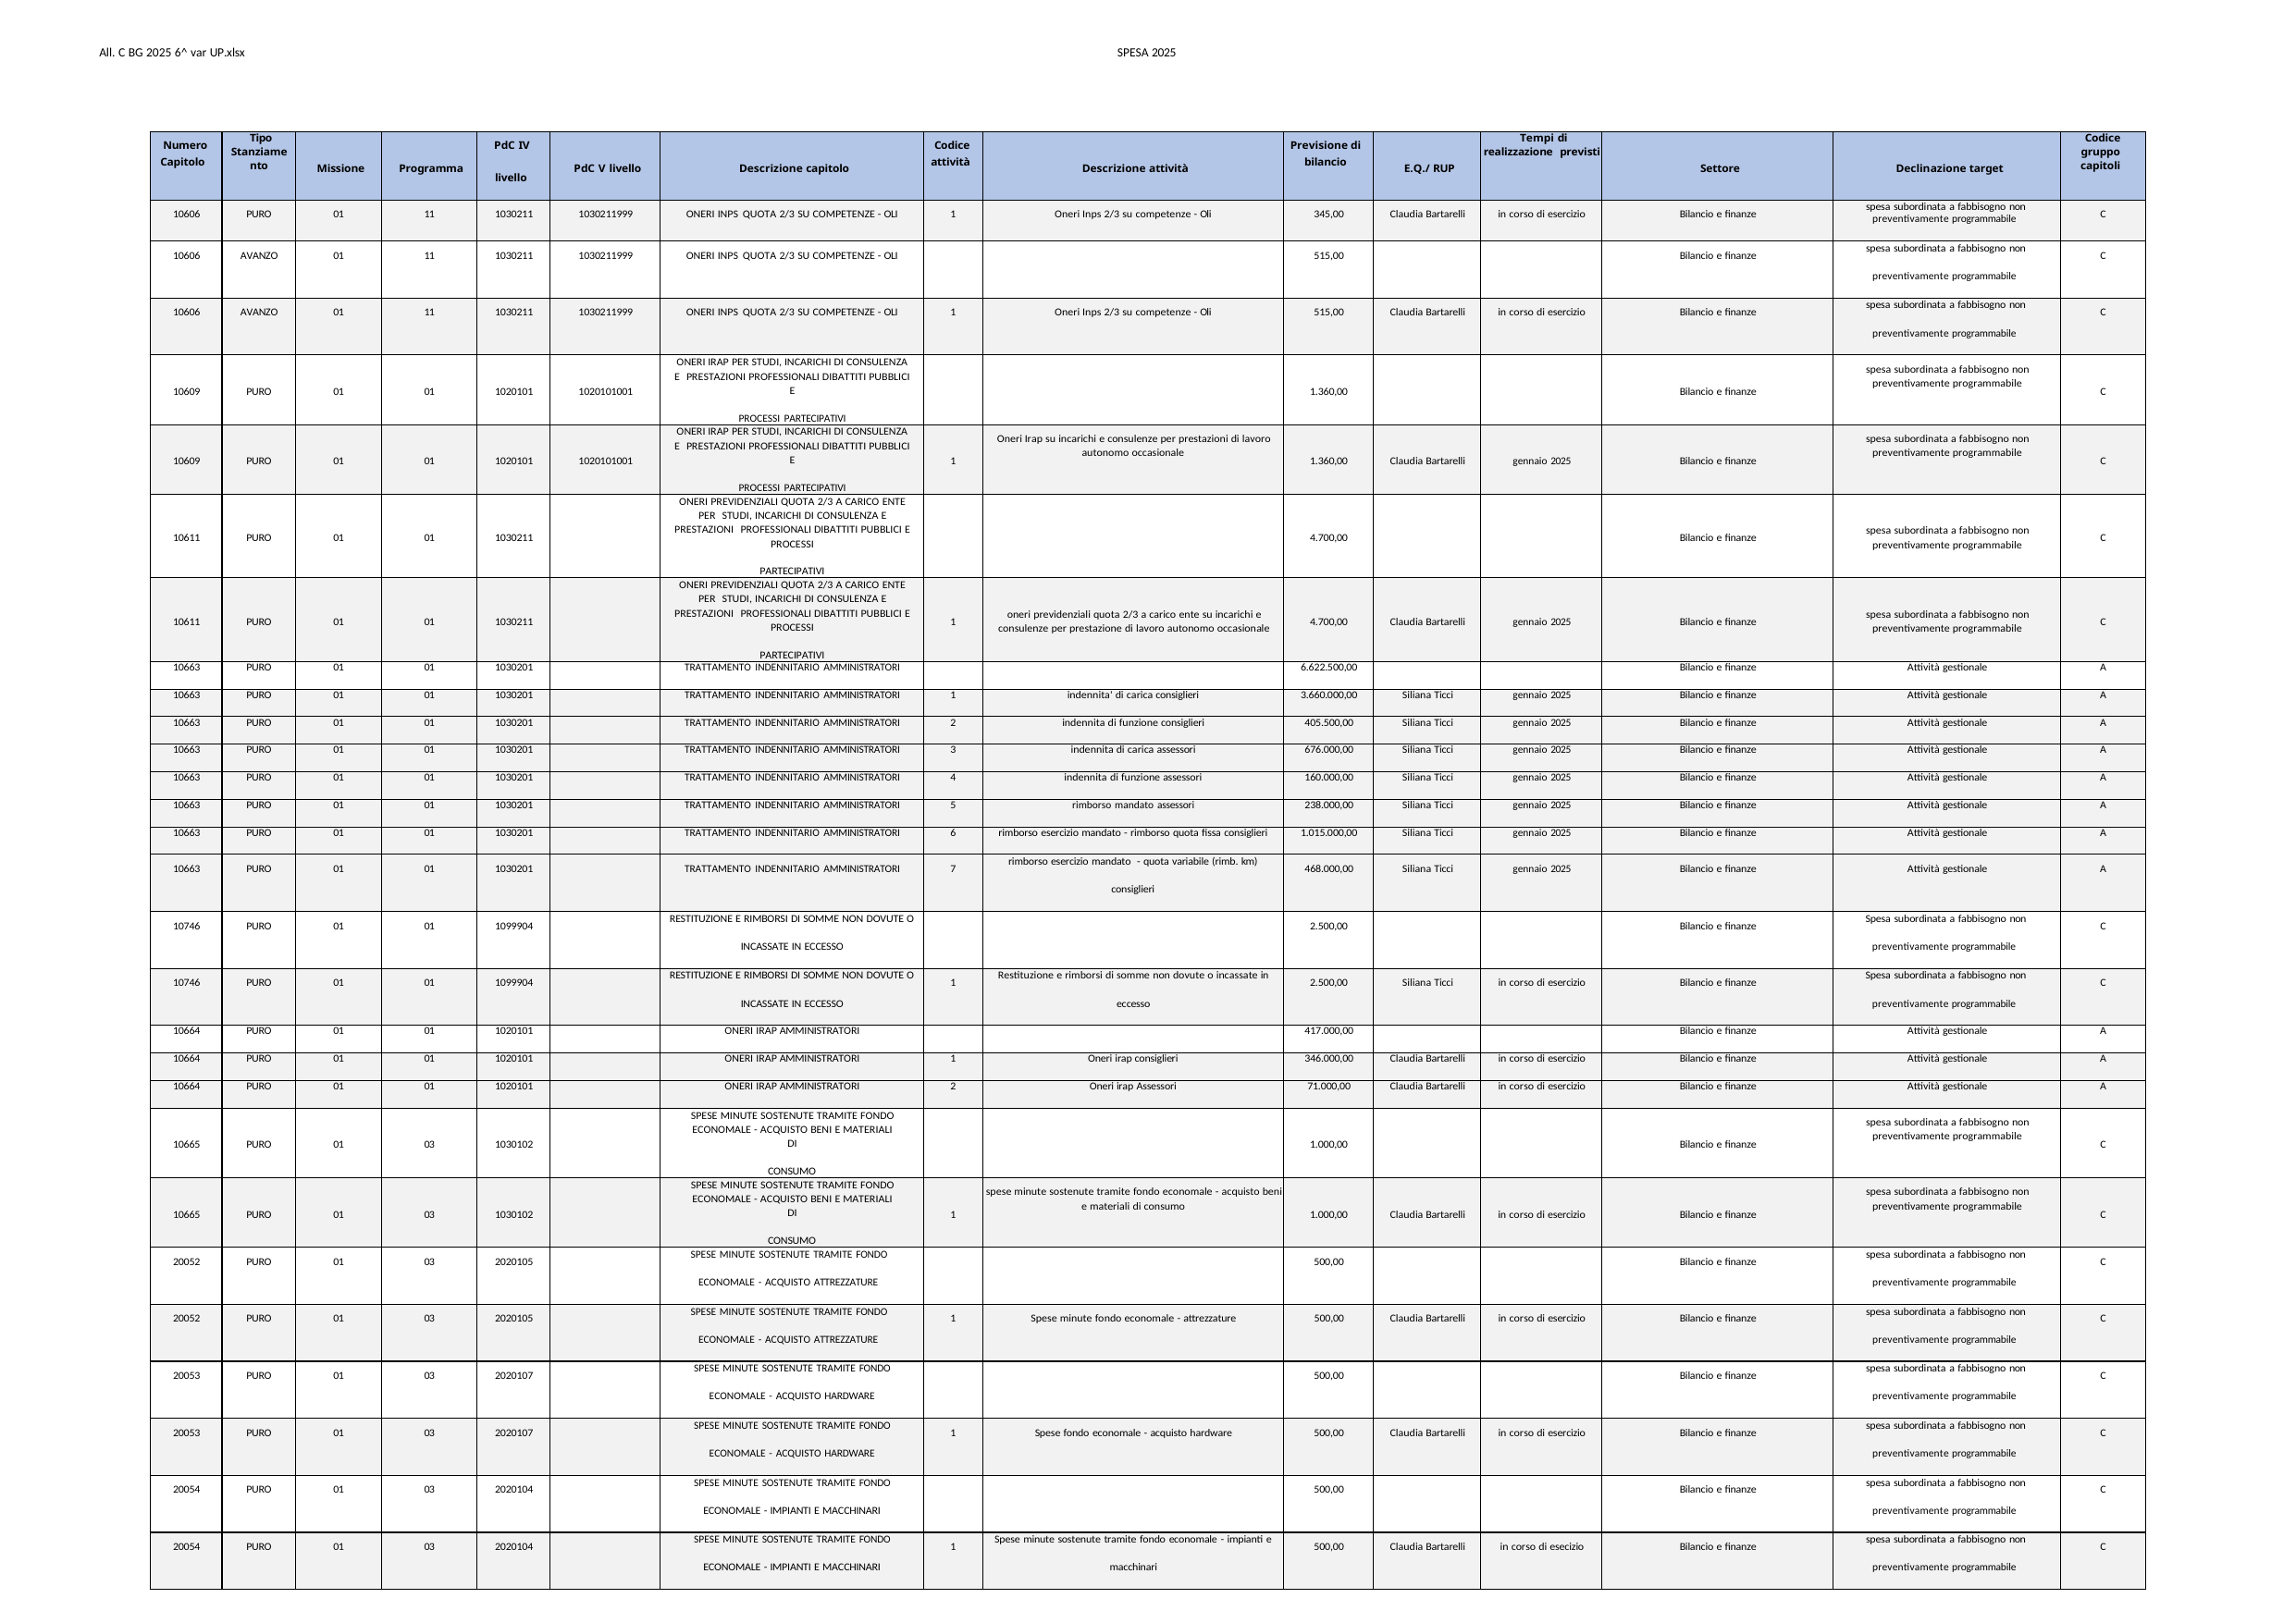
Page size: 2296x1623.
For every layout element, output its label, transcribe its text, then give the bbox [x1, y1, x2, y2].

table_cell spesa subordinata a fabbisogno non preventivamente programmabile [1833, 1476, 2060, 1531]
table_cell 238.000,00 [1284, 800, 1373, 826]
table_cell 01 [382, 1081, 476, 1108]
table_cell 160.000,00 [1284, 772, 1373, 799]
table_cell [983, 1026, 1283, 1052]
table_cell Siliana Ticci [1374, 855, 1480, 911]
table_cell spesa subordinata a fabbisogno non preventivamente programmabile [1833, 1178, 2060, 1247]
table_cell 346.000,00 [1284, 1053, 1373, 1080]
table_cell gennaio 2025 [1481, 744, 1601, 771]
table_cell [1481, 662, 1601, 688]
table_cell [550, 1305, 660, 1360]
table_header PdC IV livello [477, 132, 549, 200]
table_cell 1 [924, 1419, 982, 1475]
table_cell [983, 1248, 1283, 1304]
table_cell ONERI IRAP PER STUDI, INCARICHI DI CONSULENZA E PRESTAZIONI PROFESSIONALI DIBATTITI PUBBLICI E PROCESSI PARTECIPATIVI [660, 355, 923, 424]
table_cell in corso di esercizio [1481, 1419, 1601, 1475]
table_cell 1030201 [477, 662, 549, 688]
table_cell 20052 [151, 1305, 221, 1360]
table_cell rimborso esercizio mandato - rimborso quota fissa consiglieri [983, 828, 1283, 854]
table_cell 10611 [151, 578, 221, 661]
table_cell Bilancio e finanze [1602, 1109, 1833, 1177]
table_cell 01 [382, 662, 476, 688]
table_cell [1481, 1476, 1601, 1531]
table_cell Claudia Bartarelli [1374, 1533, 1480, 1589]
table_cell PURO [223, 578, 295, 661]
table_cell 01 [382, 578, 476, 661]
table_cell Spesa subordinata a fabbisogno non preventivamente programmabile [1833, 912, 2060, 968]
table_cell Oneri irap consiglieri [983, 1053, 1283, 1080]
table_cell 01 [382, 912, 476, 968]
table_cell Siliana Ticci [1374, 828, 1480, 854]
table_cell 2020105 [477, 1305, 549, 1360]
table_cell 01 [296, 1362, 381, 1418]
table_cell SPESE MINUTE SOSTENUTE TRAMITE FONDO ECONOMALE - IMPIANTI E MACCHINARI [660, 1533, 923, 1589]
table_cell PURO [223, 201, 295, 240]
table_cell Bilancio e finanze [1602, 855, 1833, 911]
table_cell 1030201 [477, 744, 549, 771]
table_cell PURO [223, 772, 295, 799]
table_cell spesa subordinata a fabbisogno non preventivamente programmabile [1833, 425, 2060, 494]
table_cell [1374, 1109, 1480, 1177]
table_cell RESTITUZIONE E RIMBORSI DI SOMME NON DOVUTE O INCASSATE IN ECCESSO [660, 912, 923, 968]
table_cell SPESE MINUTE SOSTENUTE TRAMITE FONDO ECONOMALE - ACQUISTO BENI E MATERIALI DI CONSUMO [660, 1109, 923, 1177]
table_cell C [2061, 1533, 2145, 1589]
table_cell indennita di funzione assessori [983, 772, 1283, 799]
table_cell 515,00 [1284, 299, 1373, 354]
table_cell C [2061, 201, 2145, 240]
table_header Numero Capitolo [151, 132, 221, 200]
table_cell 01 [382, 969, 476, 1025]
table_cell spesa subordinata a fabbisogno non preventivamente programmabile [1833, 1419, 2060, 1475]
table_cell [1481, 1248, 1601, 1304]
table_cell Claudia Bartarelli [1374, 299, 1480, 354]
table_cell gennaio 2025 [1481, 800, 1601, 826]
table_cell [550, 1476, 660, 1531]
table_cell in corso di esercizio [1481, 1178, 1601, 1247]
table_cell PURO [223, 1305, 295, 1360]
table_cell [550, 1178, 660, 1247]
table_cell AVANZO [223, 299, 295, 354]
table_cell 1 [924, 299, 982, 354]
table_cell Bilancio e finanze [1602, 241, 1833, 298]
table_cell Bilancio e finanze [1602, 1533, 1833, 1589]
table_cell 1030211 [477, 201, 549, 240]
table_cell 4.700,00 [1284, 495, 1373, 577]
table_cell A [2061, 1081, 2145, 1108]
table_cell 500,00 [1284, 1248, 1373, 1304]
table_cell 01 [296, 355, 381, 424]
table_cell C [2061, 1305, 2145, 1360]
table_cell Bilancio e finanze [1602, 299, 1833, 354]
table_cell 676.000,00 [1284, 744, 1373, 771]
table_cell Oneri Irap su incarichi e consulenze per prestazioni di lavoro autonomo occasionale [983, 425, 1283, 494]
table_cell ONERI INPS QUOTA 2/3 SU COMPETENZE - OLI [660, 201, 923, 240]
table_header Previsione di bilancio [1284, 132, 1373, 200]
table_cell 11 [382, 241, 476, 298]
table_header Missione [296, 132, 381, 200]
table_cell spesa subordinata a fabbisogno non preventivamente programmabile [1833, 1109, 2060, 1177]
table_cell 10606 [151, 241, 221, 298]
table_cell [550, 1419, 660, 1475]
table_cell PURO [223, 1026, 295, 1052]
table_cell Claudia Bartarelli [1374, 1178, 1480, 1247]
table_cell [550, 1109, 660, 1177]
table_cell [1374, 495, 1480, 577]
table_cell 71.000,00 [1284, 1081, 1373, 1108]
table_cell spese minute sostenute tramite fondo economale - acquisto beni e materiali di consumo [983, 1178, 1283, 1247]
table_cell Bilancio e finanze [1602, 744, 1833, 771]
table_cell [924, 495, 982, 577]
table_cell 20053 [151, 1362, 221, 1418]
table_cell Bilancio e finanze [1602, 690, 1833, 716]
table_cell 1 [924, 1533, 982, 1589]
table_cell [983, 1362, 1283, 1418]
table_cell C [2061, 969, 2145, 1025]
table_cell 1 [924, 1305, 982, 1360]
table_cell 01 [296, 1109, 381, 1177]
table_cell PURO [223, 717, 295, 744]
table_cell in corso di esercizio [1481, 1305, 1601, 1360]
table_header Declinazione target [1833, 132, 2060, 200]
table_header Settore [1602, 132, 1833, 200]
table_cell [550, 828, 660, 854]
table_cell 468.000,00 [1284, 855, 1373, 911]
table_cell in corso di esercizio [1481, 1053, 1601, 1080]
table_cell 10663 [151, 744, 221, 771]
table_cell [550, 690, 660, 716]
table_cell Oneri irap Assessori [983, 1081, 1283, 1108]
table_cell 10663 [151, 717, 221, 744]
table_cell [1481, 912, 1601, 968]
table_cell PURO [223, 1362, 295, 1418]
table_cell 20052 [151, 1248, 221, 1304]
table_cell 500,00 [1284, 1362, 1373, 1418]
table_header Tempi di realizzazione previsti [1481, 132, 1601, 200]
table_cell gennaio 2025 [1481, 828, 1601, 854]
table_cell Siliana Ticci [1374, 717, 1480, 744]
table_cell Bilancio e finanze [1602, 717, 1833, 744]
table_cell [1374, 912, 1480, 968]
table_cell Bilancio e finanze [1602, 1305, 1833, 1360]
table_cell 01 [296, 1305, 381, 1360]
table_cell 01 [296, 1081, 381, 1108]
table_cell A [2061, 690, 2145, 716]
table_cell 01 [382, 772, 476, 799]
table_cell 01 [296, 578, 381, 661]
table_cell ONERI PREVIDENZIALI QUOTA 2/3 A CARICO ENTE PER STUDI, INCARICHI DI CONSULENZA E PRESTAZIONI PROFESSIONALI DIBATTITI PUBBLICI E PROCESSI PARTECIPATIVI [660, 578, 923, 661]
table_cell 01 [296, 1026, 381, 1052]
table_cell C [2061, 1419, 2145, 1475]
table_cell [924, 1109, 982, 1177]
table_cell rimborso esercizio mandato - quota variabile (rimb. km) consiglieri [983, 855, 1283, 911]
table_cell [924, 1362, 982, 1418]
table_cell [924, 912, 982, 968]
table_cell 01 [296, 912, 381, 968]
table_cell gennaio 2025 [1481, 855, 1601, 911]
table_cell gennaio 2025 [1481, 772, 1601, 799]
table_cell 1.000,00 [1284, 1178, 1373, 1247]
table_cell [1374, 355, 1480, 424]
table_cell gennaio 2025 [1481, 578, 1601, 661]
table_cell 10609 [151, 355, 221, 424]
table_cell Attività gestionale [1833, 1026, 2060, 1052]
table_cell Attività gestionale [1833, 744, 2060, 771]
table_cell Attività gestionale [1833, 1053, 2060, 1080]
table_cell 1030102 [477, 1109, 549, 1177]
table_cell spesa subordinata a fabbisogno non preventivamente programmabile [1833, 201, 2060, 240]
table_cell [550, 969, 660, 1025]
table_cell indennita' di carica consiglieri [983, 690, 1283, 716]
table_cell 03 [382, 1178, 476, 1247]
table_cell Attività gestionale [1833, 662, 2060, 688]
table_cell Bilancio e finanze [1602, 578, 1833, 661]
table_cell 03 [382, 1419, 476, 1475]
table_cell 01 [296, 495, 381, 577]
table_cell 515,00 [1284, 241, 1373, 298]
table_cell 1030211 [477, 299, 549, 354]
table_cell PURO [223, 425, 295, 494]
table_cell 1 [924, 578, 982, 661]
table_cell gennaio 2025 [1481, 717, 1601, 744]
table_cell A [2061, 1053, 2145, 1080]
table_cell 01 [296, 201, 381, 240]
table_cell 2 [924, 1081, 982, 1108]
table_cell 3 [924, 744, 982, 771]
table_cell TRATTAMENTO INDENNITARIO AMMINISTRATORI [660, 690, 923, 716]
table_cell 4.700,00 [1284, 578, 1373, 661]
table_cell spesa subordinata a fabbisogno non preventivamente programmabile [1833, 355, 2060, 424]
table_cell 1099904 [477, 912, 549, 968]
table_cell A [2061, 717, 2145, 744]
table_cell 01 [296, 662, 381, 688]
table_cell PURO [223, 912, 295, 968]
table_cell 500,00 [1284, 1419, 1373, 1475]
table_cell 10664 [151, 1026, 221, 1052]
table_cell TRATTAMENTO INDENNITARIO AMMINISTRATORI [660, 744, 923, 771]
table_cell Attività gestionale [1833, 800, 2060, 826]
table_cell [550, 717, 660, 744]
table_cell Bilancio e finanze [1602, 1178, 1833, 1247]
table_cell 2.500,00 [1284, 969, 1373, 1025]
table_header Descrizione attività [983, 132, 1283, 200]
table_cell 11 [382, 299, 476, 354]
table_cell 1 [924, 201, 982, 240]
table_cell Attività gestionale [1833, 828, 2060, 854]
table_cell 1.360,00 [1284, 355, 1373, 424]
table_cell spesa subordinata a fabbisogno non preventivamente programmabile [1833, 1248, 2060, 1304]
table_cell RESTITUZIONE E RIMBORSI DI SOMME NON DOVUTE O INCASSATE IN ECCESSO [660, 969, 923, 1025]
table_cell 03 [382, 1533, 476, 1589]
table_cell PURO [223, 1476, 295, 1531]
table_cell Bilancio e finanze [1602, 355, 1833, 424]
table_cell Siliana Ticci [1374, 744, 1480, 771]
table_cell SPESE MINUTE SOSTENUTE TRAMITE FONDO ECONOMALE - ACQUISTO ATTREZZATURE [660, 1248, 923, 1304]
table_cell PURO [223, 1081, 295, 1108]
table_cell C [2061, 1109, 2145, 1177]
table_cell Claudia Bartarelli [1374, 1305, 1480, 1360]
table_cell 01 [382, 690, 476, 716]
table_cell Spese minute sostenute tramite fondo economale - impianti e macchinari [983, 1533, 1283, 1589]
table_cell Spese minute fondo economale - attrezzature [983, 1305, 1283, 1360]
table_cell 1 [924, 1178, 982, 1247]
table_cell 01 [382, 744, 476, 771]
table_cell 01 [296, 800, 381, 826]
table_header Tipo Stanziame nto [223, 132, 295, 200]
table_cell 1030211 [477, 578, 549, 661]
table_cell 01 [296, 1053, 381, 1080]
table_cell in corso di esercizio [1481, 201, 1601, 240]
table_cell C [2061, 578, 2145, 661]
table_cell 01 [296, 1419, 381, 1475]
table_cell [550, 662, 660, 688]
table_cell [550, 1362, 660, 1418]
table_cell 11 [382, 201, 476, 240]
table_cell Siliana Ticci [1374, 800, 1480, 826]
table_cell PURO [223, 1248, 295, 1304]
table_cell [924, 241, 982, 298]
table_cell 01 [382, 800, 476, 826]
table_cell Attività gestionale [1833, 855, 2060, 911]
table_cell 01 [296, 772, 381, 799]
table_cell Attività gestionale [1833, 1081, 2060, 1108]
table_cell 1020101 [477, 425, 549, 494]
table_cell [1481, 1026, 1601, 1052]
table_cell [1481, 1362, 1601, 1418]
table_cell 5 [924, 800, 982, 826]
table_cell ONERI PREVIDENZIALI QUOTA 2/3 A CARICO ENTE PER STUDI, INCARICHI DI CONSULENZA E PRESTAZIONI PROFESSIONALI DIBATTITI PUBBLICI E PROCESSI PARTECIPATIVI [660, 495, 923, 577]
table_cell 01 [296, 717, 381, 744]
table_cell [1374, 1248, 1480, 1304]
table_cell 1 [924, 969, 982, 1025]
table_cell 01 [296, 744, 381, 771]
table_cell Siliana Ticci [1374, 690, 1480, 716]
table_cell [550, 1533, 660, 1589]
table_cell Restituzione e rimborsi di somme non dovute o incassate in eccesso [983, 969, 1283, 1025]
table_cell 1030201 [477, 772, 549, 799]
table_cell 1030102 [477, 1178, 549, 1247]
table_header PdC V livello [550, 132, 660, 200]
table_cell spesa subordinata a fabbisogno non preventivamente programmabile [1833, 495, 2060, 577]
table_cell 2020104 [477, 1533, 549, 1589]
table_cell [983, 1476, 1283, 1531]
table_cell TRATTAMENTO INDENNITARIO AMMINISTRATORI [660, 800, 923, 826]
table_cell 500,00 [1284, 1533, 1373, 1589]
table_cell 10611 [151, 495, 221, 577]
table_cell 01 [296, 855, 381, 911]
table_cell 01 [382, 828, 476, 854]
table_cell 01 [382, 1026, 476, 1052]
table_cell 01 [296, 969, 381, 1025]
table_cell Bilancio e finanze [1602, 912, 1833, 968]
table_cell 01 [296, 1178, 381, 1247]
table_cell Claudia Bartarelli [1374, 1053, 1480, 1080]
table_cell 01 [382, 355, 476, 424]
table_header E.Q./ RUP [1374, 132, 1480, 200]
table_cell spesa subordinata a fabbisogno non preventivamente programmabile [1833, 1362, 2060, 1418]
table_cell Bilancio e finanze [1602, 772, 1833, 799]
table_cell C [2061, 241, 2145, 298]
table_cell 1.000,00 [1284, 1109, 1373, 1177]
table_cell 03 [382, 1476, 476, 1531]
table_cell PURO [223, 690, 295, 716]
table_cell 1020101001 [550, 425, 660, 494]
table_cell Bilancio e finanze [1602, 800, 1833, 826]
table_cell Bilancio e finanze [1602, 425, 1833, 494]
table_cell Bilancio e finanze [1602, 1476, 1833, 1531]
table_cell ONERI INPS QUOTA 2/3 SU COMPETENZE - OLI [660, 241, 923, 298]
table_cell PURO [223, 1053, 295, 1080]
table_cell 20053 [151, 1419, 221, 1475]
table_cell [924, 1026, 982, 1052]
table_cell rimborso mandato assessori [983, 800, 1283, 826]
table_cell 10663 [151, 772, 221, 799]
table_cell PURO [223, 1178, 295, 1247]
table_cell 03 [382, 1305, 476, 1360]
table_cell [550, 800, 660, 826]
table_cell 417.000,00 [1284, 1026, 1373, 1052]
table_cell 10746 [151, 912, 221, 968]
table_cell [1374, 241, 1480, 298]
table_cell Bilancio e finanze [1602, 969, 1833, 1025]
table_cell 01 [296, 1476, 381, 1531]
table_cell 2.500,00 [1284, 912, 1373, 968]
table_cell 1 [924, 690, 982, 716]
table_cell Claudia Bartarelli [1374, 201, 1480, 240]
table_cell 20054 [151, 1533, 221, 1589]
table_cell 1030201 [477, 717, 549, 744]
table_cell 1099904 [477, 969, 549, 1025]
table_cell ONERI IRAP AMMINISTRATORI [660, 1053, 923, 1080]
table_cell 01 [382, 495, 476, 577]
table_cell 10663 [151, 800, 221, 826]
table_cell Attività gestionale [1833, 772, 2060, 799]
table_cell [1481, 1109, 1601, 1177]
table_cell Siliana Ticci [1374, 969, 1480, 1025]
table_cell Bilancio e finanze [1602, 1419, 1833, 1475]
table_cell 1030211 [477, 495, 549, 577]
table_cell [1481, 241, 1601, 298]
table_cell 01 [296, 690, 381, 716]
table_cell 4 [924, 772, 982, 799]
table_cell gennaio 2025 [1481, 425, 1601, 494]
table_cell indennita di carica assessori [983, 744, 1283, 771]
table_cell 1030211999 [550, 241, 660, 298]
table_cell 1030211 [477, 241, 549, 298]
table_cell 2020104 [477, 1476, 549, 1531]
table_cell 01 [382, 425, 476, 494]
table_cell 2020107 [477, 1419, 549, 1475]
table_header Programma [382, 132, 476, 200]
table_cell PURO [223, 355, 295, 424]
table_cell Claudia Bartarelli [1374, 1081, 1480, 1108]
table_header Descrizione capitolo [660, 132, 923, 200]
table_cell PURO [223, 855, 295, 911]
table_cell 10609 [151, 425, 221, 494]
table_cell 1 [924, 425, 982, 494]
table_cell Bilancio e finanze [1602, 828, 1833, 854]
table_cell TRATTAMENTO INDENNITARIO AMMINISTRATORI [660, 717, 923, 744]
table_cell C [2061, 299, 2145, 354]
table_cell Bilancio e finanze [1602, 1026, 1833, 1052]
table_cell spesa subordinata a fabbisogno non preventivamente programmabile [1833, 241, 2060, 298]
table_cell [550, 495, 660, 577]
table_cell TRATTAMENTO INDENNITARIO AMMINISTRATORI [660, 662, 923, 688]
table_cell 01 [296, 425, 381, 494]
table_cell [1374, 1476, 1480, 1531]
table_cell 6.622.500,00 [1284, 662, 1373, 688]
table_cell [1481, 355, 1601, 424]
table_cell 1020101 [477, 1053, 549, 1080]
table_cell PURO [223, 744, 295, 771]
table_cell [924, 355, 982, 424]
table_cell PURO [223, 1533, 295, 1589]
table_cell Oneri Inps 2/3 su competenze - Oli [983, 201, 1283, 240]
table_cell [1374, 1362, 1480, 1418]
table_cell 10665 [151, 1178, 221, 1247]
table_cell 10746 [151, 969, 221, 1025]
table_cell [550, 1081, 660, 1108]
table_cell 1020101001 [550, 355, 660, 424]
table_cell PURO [223, 662, 295, 688]
table_cell Claudia Bartarelli [1374, 1419, 1480, 1475]
table_cell oneri previdenziali quota 2/3 a carico ente su incarichi e consulenze per prestazione di lavoro autonomo occasionale [983, 578, 1283, 661]
table_cell SPESE MINUTE SOSTENUTE TRAMITE FONDO ECONOMALE - ACQUISTO HARDWARE [660, 1362, 923, 1418]
table_cell 2020105 [477, 1248, 549, 1304]
table_cell C [2061, 1476, 2145, 1531]
table_cell ONERI IRAP AMMINISTRATORI [660, 1026, 923, 1052]
table_cell [1374, 662, 1480, 688]
table_cell [550, 912, 660, 968]
table_cell 01 [382, 855, 476, 911]
table_cell TRATTAMENTO INDENNITARIO AMMINISTRATORI [660, 855, 923, 911]
table_cell [924, 1248, 982, 1304]
table_cell Bilancio e finanze [1602, 1053, 1833, 1080]
table_cell 1.015.000,00 [1284, 828, 1373, 854]
table_cell 01 [382, 1053, 476, 1080]
table_cell A [2061, 1026, 2145, 1052]
table_cell in corso di esercizio [1481, 969, 1601, 1025]
table_cell A [2061, 662, 2145, 688]
table_cell [550, 578, 660, 661]
table_cell 03 [382, 1109, 476, 1177]
table_cell [1481, 495, 1601, 577]
table_cell 6 [924, 828, 982, 854]
table_cell PURO [223, 495, 295, 577]
table_cell PURO [223, 800, 295, 826]
table_cell 1 [924, 1053, 982, 1080]
table_cell 2 [924, 717, 982, 744]
table_cell PURO [223, 828, 295, 854]
table_cell PURO [223, 969, 295, 1025]
table_cell spesa subordinata a fabbisogno non preventivamente programmabile [1833, 578, 2060, 661]
table_cell 2020107 [477, 1362, 549, 1418]
table_cell ONERI IRAP AMMINISTRATORI [660, 1081, 923, 1108]
table_cell 01 [296, 1533, 381, 1589]
table_cell [924, 1476, 982, 1531]
table_cell [983, 662, 1283, 688]
table_cell 1020101 [477, 1026, 549, 1052]
table_cell [550, 772, 660, 799]
table_cell Spese fondo economale - acquisto hardware [983, 1419, 1283, 1475]
table_cell 1030201 [477, 800, 549, 826]
table_cell Bilancio e finanze [1602, 201, 1833, 240]
table_cell ONERI INPS QUOTA 2/3 SU COMPETENZE - OLI [660, 299, 923, 354]
table_cell [550, 1248, 660, 1304]
table_cell 10663 [151, 855, 221, 911]
table_cell A [2061, 772, 2145, 799]
table_cell 500,00 [1284, 1476, 1373, 1531]
table_cell SPESE MINUTE SOSTENUTE TRAMITE FONDO ECONOMALE - ACQUISTO ATTREZZATURE [660, 1305, 923, 1360]
table_cell 7 [924, 855, 982, 911]
table_cell 03 [382, 1248, 476, 1304]
table_cell Attività gestionale [1833, 690, 2060, 716]
table_cell A [2061, 800, 2145, 826]
table_cell 01 [296, 1248, 381, 1304]
table_cell C [2061, 495, 2145, 577]
table_cell SPESE MINUTE SOSTENUTE TRAMITE FONDO ECONOMALE - IMPIANTI E MACCHINARI [660, 1476, 923, 1531]
table_cell A [2061, 744, 2145, 771]
table_cell [550, 1053, 660, 1080]
table_cell 10664 [151, 1053, 221, 1080]
table_cell 1030201 [477, 828, 549, 854]
table_cell C [2061, 1178, 2145, 1247]
table_cell 10663 [151, 690, 221, 716]
table_cell Siliana Ticci [1374, 772, 1480, 799]
table_cell [983, 495, 1283, 577]
table_cell A [2061, 855, 2145, 911]
table_cell C [2061, 912, 2145, 968]
table_cell 10606 [151, 201, 221, 240]
table_cell [1374, 1026, 1480, 1052]
table_cell 405.500,00 [1284, 717, 1373, 744]
table_cell [550, 1026, 660, 1052]
table_cell PURO [223, 1419, 295, 1475]
table_cell [983, 355, 1283, 424]
table_cell 1.360,00 [1284, 425, 1373, 494]
table_cell 1030201 [477, 690, 549, 716]
table_header Codice attività [924, 132, 982, 200]
table_cell Attività gestionale [1833, 717, 2060, 744]
table_cell SPESE MINUTE SOSTENUTE TRAMITE FONDO ECONOMALE - ACQUISTO BENI E MATERIALI DI CONSUMO [660, 1178, 923, 1247]
table_cell gennaio 2025 [1481, 690, 1601, 716]
table_cell 20054 [151, 1476, 221, 1531]
table_cell spesa subordinata a fabbisogno non preventivamente programmabile [1833, 1305, 2060, 1360]
table_cell in corso di esecizio [1481, 1533, 1601, 1589]
table_cell 345,00 [1284, 201, 1373, 240]
table_cell 10664 [151, 1081, 221, 1108]
table_cell 01 [296, 299, 381, 354]
table_cell ONERI IRAP PER STUDI, INCARICHI DI CONSULENZA E PRESTAZIONI PROFESSIONALI DIBATTITI PUBBLICI E PROCESSI PARTECIPATIVI [660, 425, 923, 494]
table_cell Bilancio e finanze [1602, 1081, 1833, 1108]
table_cell Oneri Inps 2/3 su competenze - Oli [983, 299, 1283, 354]
table_cell C [2061, 355, 2145, 424]
table_cell [983, 241, 1283, 298]
table_cell in corso di esercizio [1481, 1081, 1601, 1108]
table_cell A [2061, 828, 2145, 854]
table_cell 1020101 [477, 355, 549, 424]
table_cell [983, 1109, 1283, 1177]
table_cell 1030211999 [550, 299, 660, 354]
table_cell [983, 912, 1283, 968]
table_cell Bilancio e finanze [1602, 495, 1833, 577]
table_cell TRATTAMENTO INDENNITARIO AMMINISTRATORI [660, 828, 923, 854]
table_cell C [2061, 1362, 2145, 1418]
table_cell 10663 [151, 828, 221, 854]
table_cell 1020101 [477, 1081, 549, 1108]
table_cell 03 [382, 1362, 476, 1418]
table_cell Bilancio e finanze [1602, 662, 1833, 688]
table_cell Claudia Bartarelli [1374, 425, 1480, 494]
table_cell 10663 [151, 662, 221, 688]
table_cell Bilancio e finanze [1602, 1362, 1833, 1418]
table_cell 10665 [151, 1109, 221, 1177]
table_cell 01 [382, 717, 476, 744]
table_cell 10606 [151, 299, 221, 354]
table_cell 01 [296, 828, 381, 854]
table_cell 500,00 [1284, 1305, 1373, 1360]
table_cell 1030211999 [550, 201, 660, 240]
table_cell [550, 744, 660, 771]
table_cell Bilancio e finanze [1602, 1248, 1833, 1304]
table_cell 01 [296, 241, 381, 298]
table_cell C [2061, 1248, 2145, 1304]
table_cell Claudia Bartarelli [1374, 578, 1480, 661]
table_cell in corso di esercizio [1481, 299, 1601, 354]
table_cell SPESE MINUTE SOSTENUTE TRAMITE FONDO ECONOMALE - ACQUISTO HARDWARE [660, 1419, 923, 1475]
table_cell [924, 662, 982, 688]
table_cell 3.660.000,00 [1284, 690, 1373, 716]
table_header Codice gruppo capitoli [2061, 132, 2145, 200]
table_cell [550, 855, 660, 911]
table_cell 1030201 [477, 855, 549, 911]
table_cell spesa subordinata a fabbisogno non preventivamente programmabile [1833, 299, 2060, 354]
table_cell AVANZO [223, 241, 295, 298]
table_cell C [2061, 425, 2145, 494]
table_cell PURO [223, 1109, 295, 1177]
table_cell indennita di funzione consiglieri [983, 717, 1283, 744]
table_cell TRATTAMENTO INDENNITARIO AMMINISTRATORI [660, 772, 923, 799]
table_cell spesa subordinata a fabbisogno non preventivamente programmabile [1833, 1533, 2060, 1589]
table_cell Spesa subordinata a fabbisogno non preventivamente programmabile [1833, 969, 2060, 1025]
